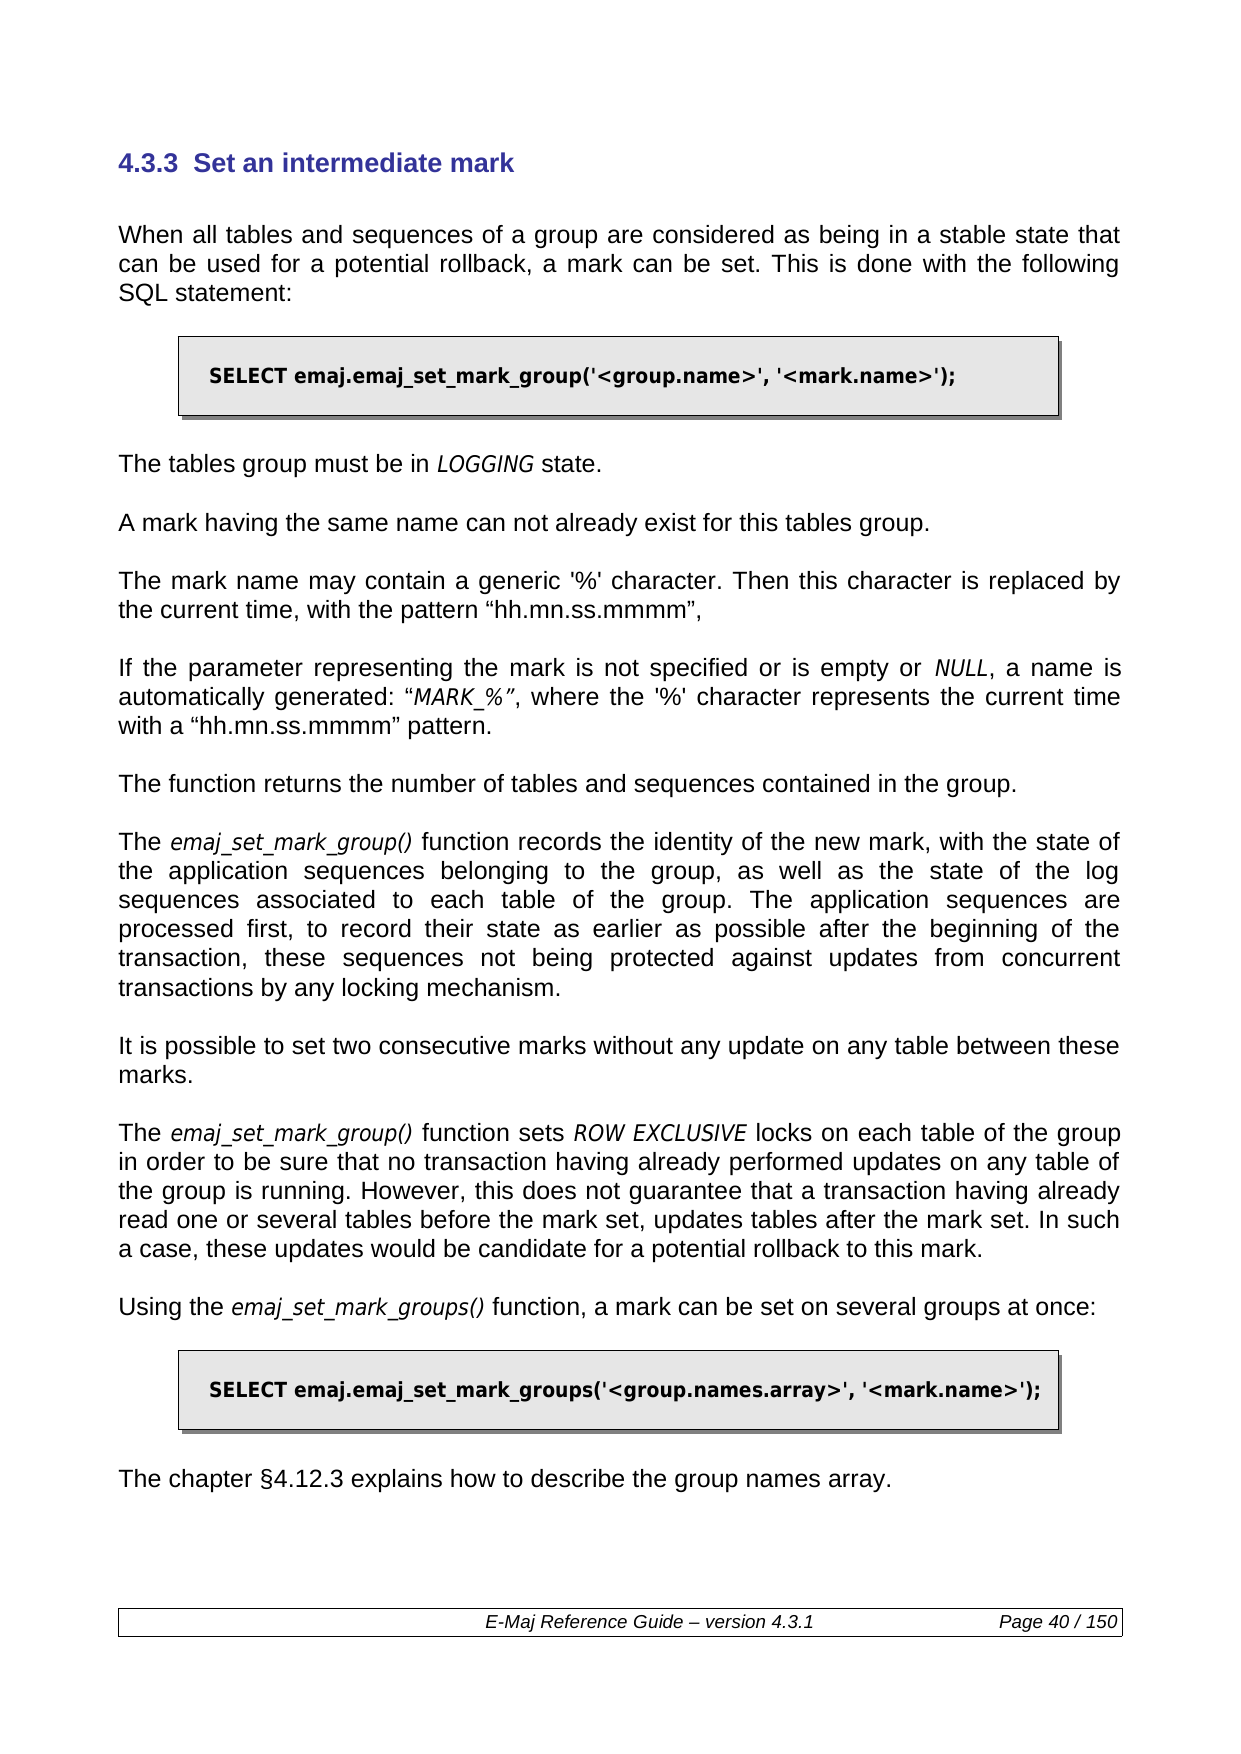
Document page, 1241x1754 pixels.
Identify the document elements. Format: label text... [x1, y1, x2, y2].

text SELECT emaj.emaj_set_mark_group('<group.name>', '<mark.name>'); [179, 361, 1058, 385]
text It is possible to set two consecutive marks without any update on any table between these marks. [118, 1031, 1122, 1089]
text The emaj_set_mark_group() function records the identity of the new mark, with the state of the application sequences belonging to the group, as well as the state of the log sequences associated to each table of the group. The application sequences are processed first, to record their state as earlier as possible after the beginning of the transaction, these sequences not being protected against updates from concurrent transactions by any locking mechanism. [118, 827, 1122, 1001]
text A mark having the same name can not already exist for this tables group. [118, 507, 1122, 536]
text The function returns the number of tables and sequences contained in the group. [118, 769, 1122, 798]
text When all tables and sequences of a group are considered as being in a stable state that can be used for a potential rollback, a mark can be set. This is done with the following SQL statement: [118, 220, 1122, 307]
text SELECT emaj.emaj_set_mark_groups('<group.names.array>', '<mark.name>'); [179, 1375, 1058, 1399]
text The emaj_set_mark_group() function sets ROW EXCLUSIVE locks on each table of the group in order to be sure that no transaction having already performed updates on any table of the group is running. However, this does not guarantee that a transaction having already read one or several tables before the mark set, updates tables after the mark set. In such a case, these updates would be candidate for a potential rollback to this mark. [118, 1118, 1122, 1263]
text If the parameter representing the mark is not specified or is empty or NULL, a name is automatically generated: “MARK_%”, where the '%' character represents the current time with a “hh.mn.ss.mmmm” pattern. [118, 653, 1122, 740]
text The mark name may contain a generic '%' character. Then this character is replaced by the current time, with the pattern “hh.mn.ss.mmmm”, [118, 566, 1122, 624]
subtitle Set an intermediate mark [118, 147, 1122, 178]
text Using the emaj_set_mark_groups() function, a mark can be set on several groups at once: [118, 1292, 1122, 1321]
text The tables group must be in LOGGING state. [118, 449, 1122, 478]
text The chapter §4.12.3 explains how to describe the group names array. [118, 1463, 1122, 1492]
